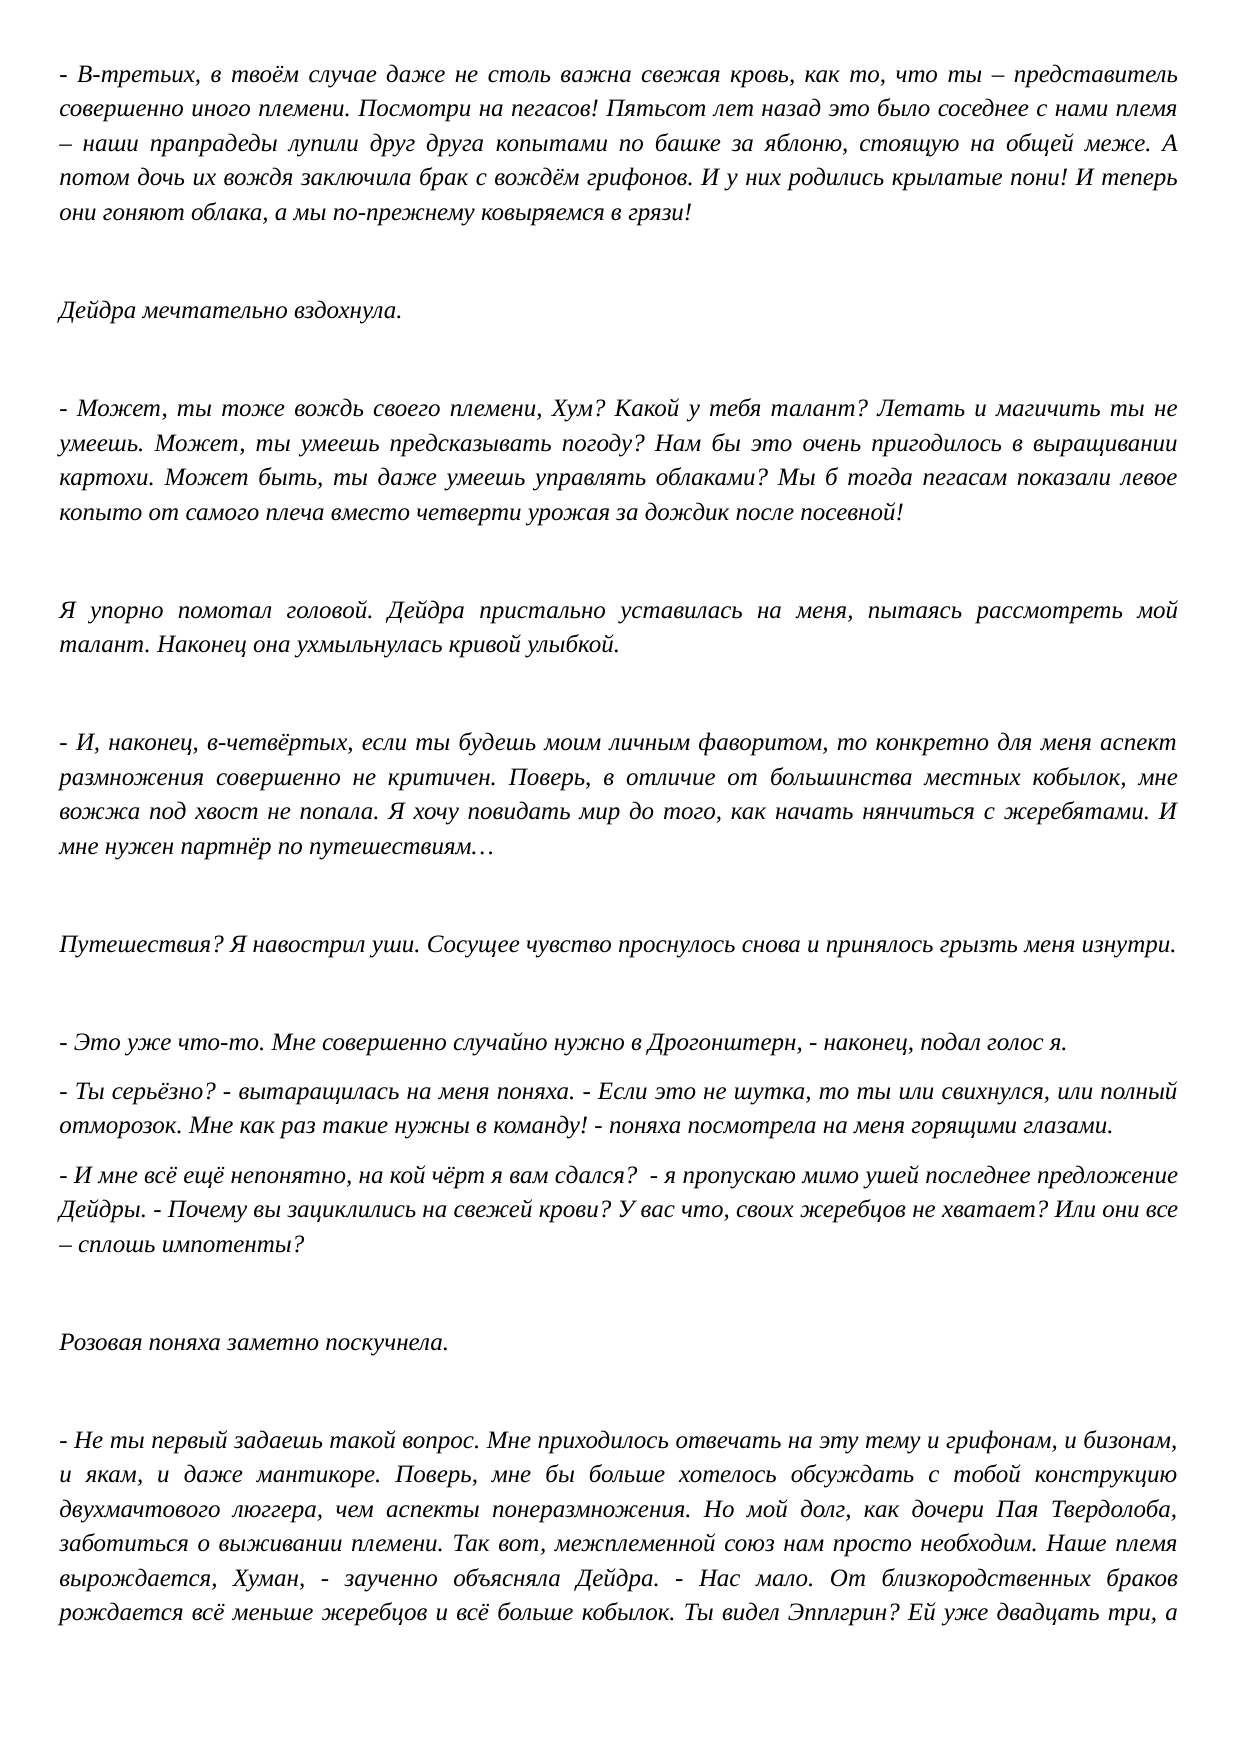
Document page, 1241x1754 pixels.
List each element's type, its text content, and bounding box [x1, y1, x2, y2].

text - И, наконец, в-четвёртых, если ты будешь моим личным фаворитом, то конкретно для меня аспект размножения совершенно не критичен. Поверь, в отличие от большинства местных кобылок, мне вожжа под хвост не попала. Я хочу повидать мир до того, как начать нянчиться с жеребятами. И мне нужен партнёр по путешествиям… [59, 727, 1181, 859]
text - Это уже что-то. Мне совершенно случайно нужно в Дрогонштерн, - наконец, подал голос я. [59, 1027, 1181, 1056]
text - В-третьих, в твоём случае даже не столь важна свежая кровь, как то, что ты – представитель совершенно иного племени. Посмотри на пегасов! Пятьсот лет назад это было соседнее с нами племя – наши прапрадеды лупили друг друга копытами по башке за яблоню, стоящую на общей меже. А потом дочь их вождя заключила брак с вождём грифонов. И у них родились крылатые пони! И теперь они гоняют облака, а мы по-прежнему ковыряемся в грязи! [59, 59, 1181, 226]
text - Может, ты тоже вождь своего племени, Хум? Какой у тебя талант? Летать и магичить ты не умеешь. Может, ты умеешь предсказывать погоду? Нам бы это очень пригодилось в выращивании картохи. Может быть, ты даже умеешь управлять облаками? Мы б тогда пегасам показали левое копыто от самого плеча вместо четверти урожая за дождик после посевной! [59, 393, 1181, 525]
text - Не ты первый задаешь такой вопрос. Мне приходилось отвечать на эту тему и грифонам, и бизонам, и якам, и даже мантикоре. Поверь, мне бы больше хотелось обсуждать с тобой конструкцию двухмачтового люггера, чем аспекты понеразмножения. Но мой долг, как дочери Пая Твердолоба, заботиться о выживании племени. Так вот, межплеменной союз нам просто необходим. Наше племя вырождается, Хуман, - заученно объясняла Дейдра. - Нас мало. От близкородственных браков рождается всё меньше жеребцов и всё больше кобылок. Ты видел Эпплгрин? Ей уже двадцать три, а [59, 1425, 1181, 1626]
text Розовая поняха заметно поскучнела. [59, 1327, 1181, 1356]
text Дейдра мечтательно вздохнула. [59, 295, 1181, 324]
text - И мне всё ещё непонятно, на кой чёрт я вам сдался? - я пропускаю мимо ушей последнее предложение Дейдры. - Почему вы зациклились на свежей крови? У вас что, своих жеребцов не хватает? Или они все – сплошь импотенты? [59, 1160, 1181, 1257]
text Я упорно помотал головой. Дейдра пристально уставилась на меня, пытаясь рассмотреть мой талант. Наконец она ухмыльнулась кривой улыбкой. [59, 595, 1181, 658]
text Путешествия? Я навострил уши. Сосущее чувство проснулось снова и принялось грызть меня изнутри. [59, 929, 1181, 958]
text - Ты серьёзно? - вытаращилась на меня поняха. - Если это не шутка, то ты или свихнулся, или полный отморозок. Мне как раз такие нужны в команду! - поняха посмотрела на меня горящими глазами. [59, 1076, 1181, 1139]
